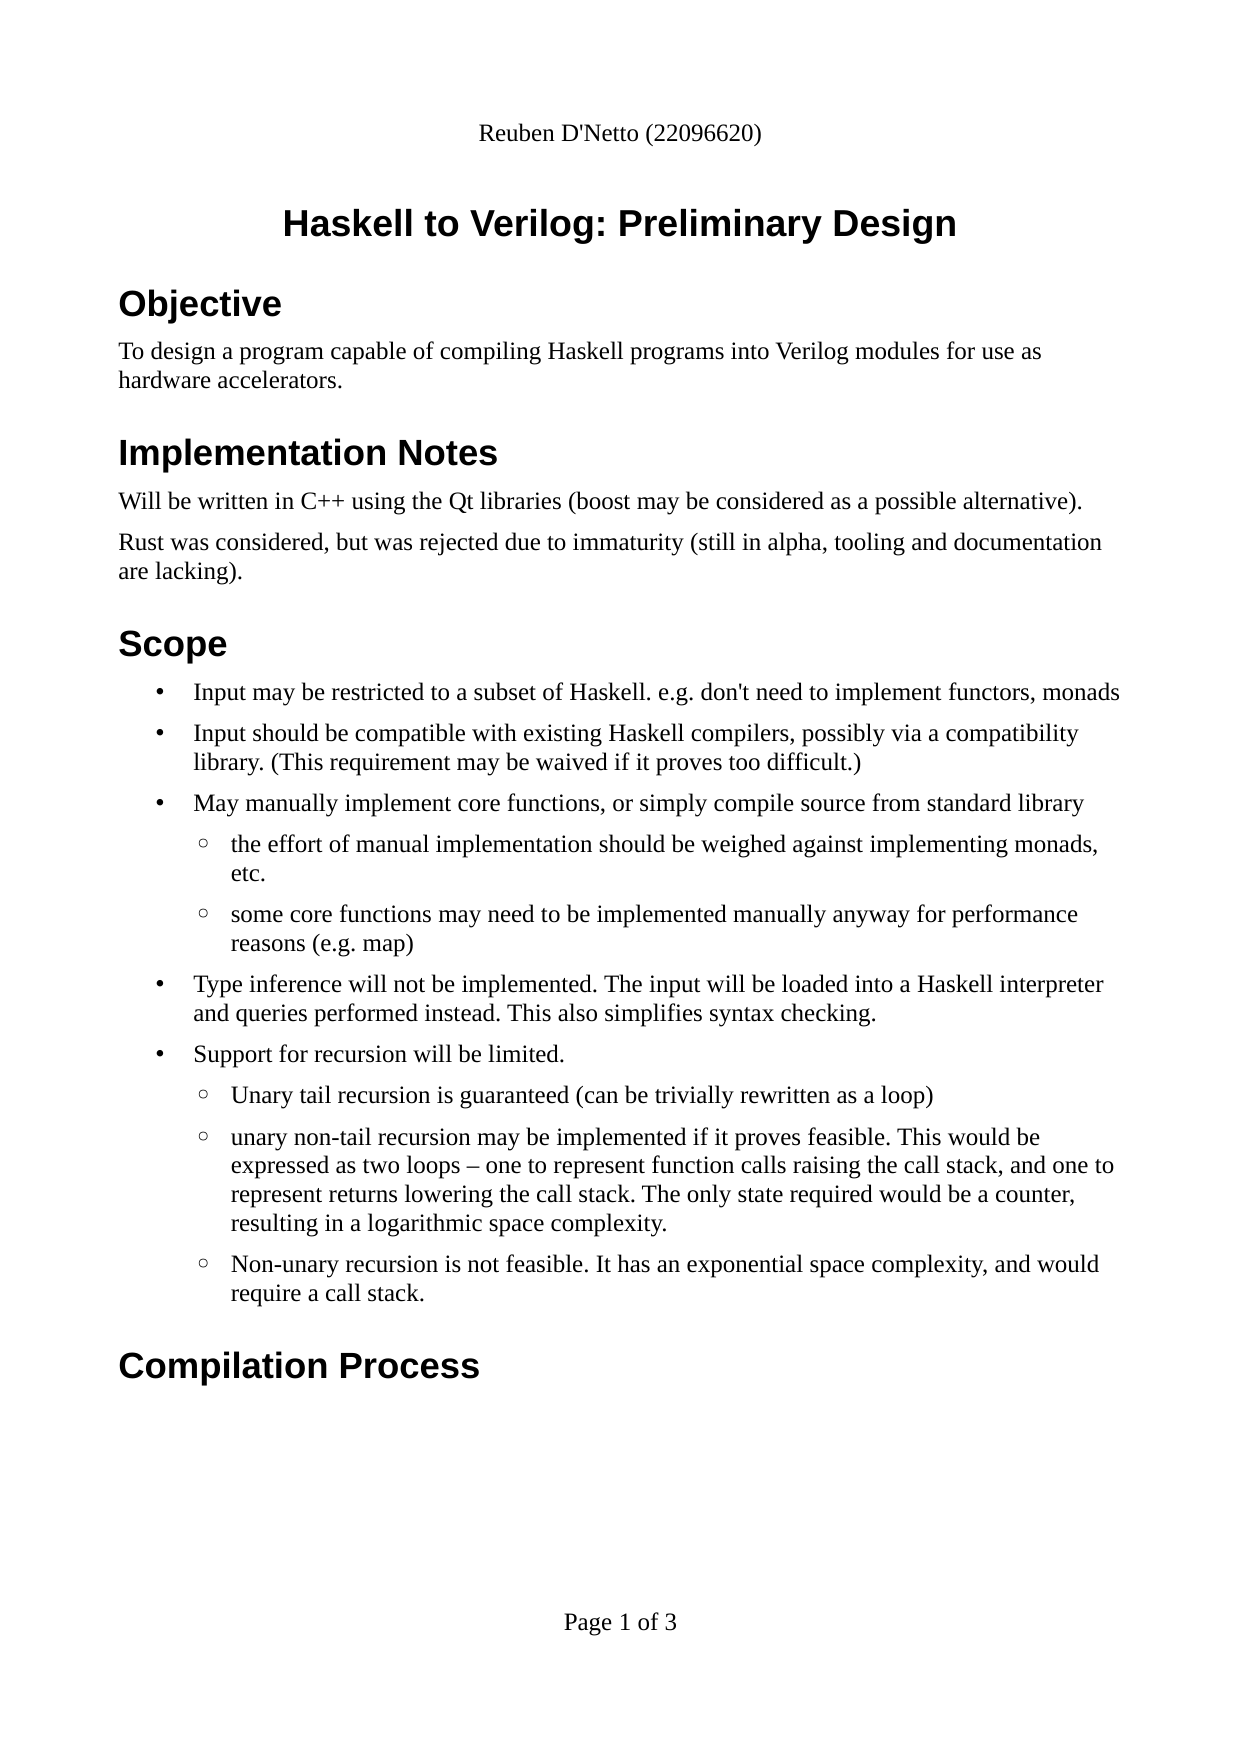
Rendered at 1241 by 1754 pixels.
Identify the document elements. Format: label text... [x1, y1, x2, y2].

subtitle Scope [118, 622, 1122, 664]
list some core functions may need to be implemented manually anyway for performance reasons (e.g. map) [193, 899, 1122, 957]
subtitle Compilation Process [118, 1344, 1122, 1386]
title Haskell to Verilog: Preliminary Design [118, 201, 1122, 244]
list Input may be restricted to a subset of Haskell. e.g. don't need to implement functors, monads [156, 677, 1122, 705]
text To design a program capable of compiling Haskell programs into Verilog modules for use as hardware accelerators. [118, 336, 1122, 394]
subtitle Implementation Notes [118, 431, 1122, 473]
text Rust was considered, but was rejected due to immaturity (still in alpha, tooling and documentation are lacking). [118, 527, 1122, 585]
list Input should be compatible with existing Haskell compilers, possibly via a compatibility library. (This requirement may be waived if it proves too difficult.) [156, 718, 1122, 775]
list the effort of manual implementation should be weighed against implementing monads, etc. [193, 829, 1122, 887]
list May manually implement core functions, or simply compile source from standard library [156, 788, 1122, 817]
text Will be written in C++ using the Qt libraries (boost may be considered as a possible alternative). [118, 486, 1122, 515]
list Support for recursion will be limited. [156, 1039, 1122, 1068]
list Non-unary recursion is not feasible. It has an exponential space complexity, and would require a call stack. [193, 1249, 1122, 1307]
list unary non-tail recursion may be implemented if it proves feasible. This would be expressed as two loops – one to represent function calls raising the call stack, and one to represent returns lowering the call stack. The only state required would be a counter, resulting in a logarithmic space complexity. [193, 1122, 1122, 1237]
subtitle Objective [118, 282, 1122, 324]
list Unary tail recursion is guaranteed (can be trivially rewritten as a loop) [193, 1080, 1122, 1109]
list Type inference will not be implemented. The input will be loaded into a Haskell interpreter and queries performed instead. This also simplifies syntax checking. [156, 969, 1122, 1027]
